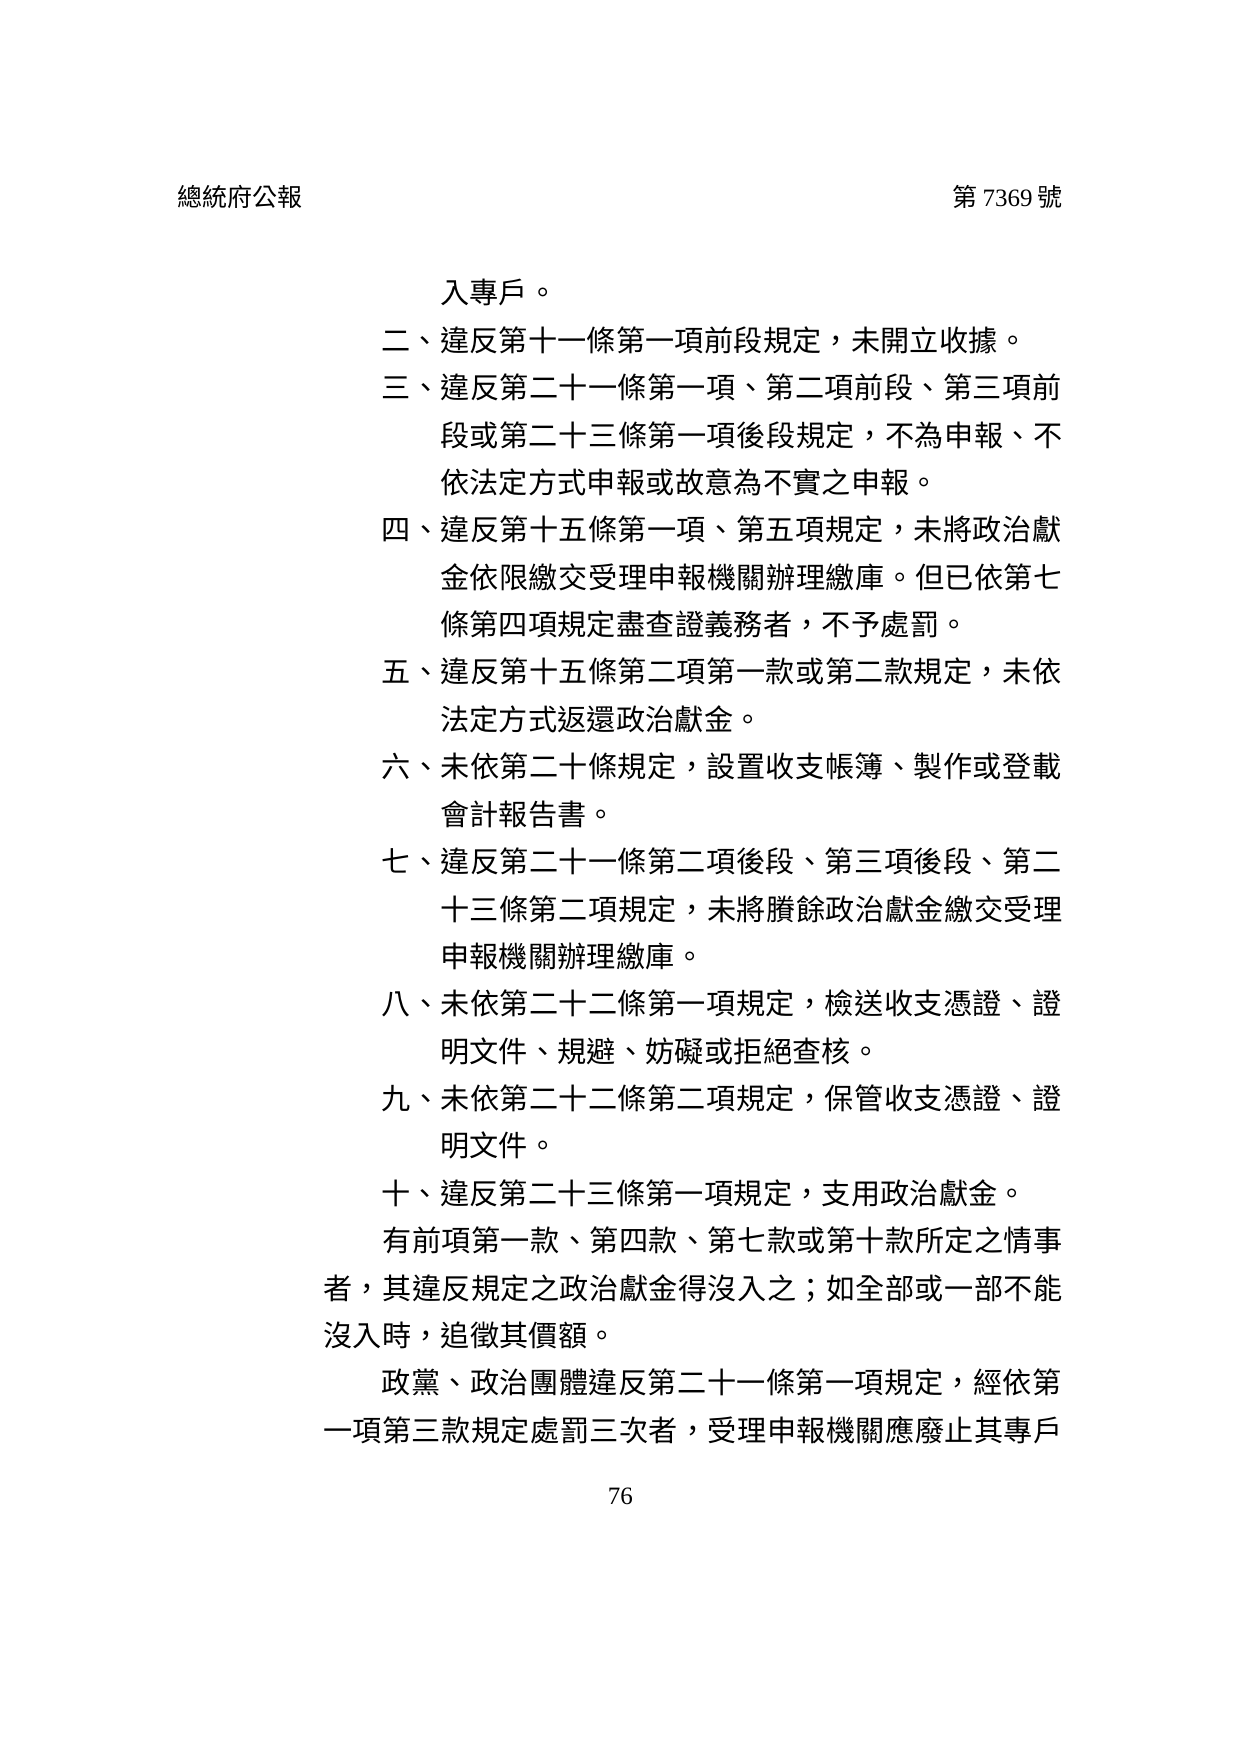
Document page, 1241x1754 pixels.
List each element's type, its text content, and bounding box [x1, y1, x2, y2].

text 政黨、政治團體違反第二十一條第一項規定，經依第一項第三款規定處罰三次者，受理申報機關應廢止其專戶 [323, 1356, 1063, 1451]
text 二、違反第十一條第一項前段規定，未開立收據。 [381, 313, 1063, 361]
text 四、違反第十五條第一項、第五項規定，未將政治獻金依限繳交受理申報機關辦理繳庫。但已依第七條第四項規定盡查證義務者，不予處罰。 [381, 503, 1063, 645]
text 十、違反第二十三條第一項規定，支用政治獻金。 [381, 1166, 1063, 1214]
text 五、違反第十五條第二項第一款或第二款規定，未依法定方式返還政治獻金。 [381, 645, 1063, 740]
text 三、違反第二十一條第一項、第二項前段、第三項前段或第二十三條第一項後段規定，不為申報、不依法定方式申報或故意為不實之申報。 [381, 361, 1063, 503]
text 八、未依第二十二條第一項規定，檢送收支憑證、證明文件、規避、妨礙或拒絕查核。 [381, 977, 1063, 1072]
text 六、未依第二十條規定，設置收支帳簿、製作或登載會計報告書。 [381, 740, 1063, 834]
text 有前項第一款、第四款、第七款或第十款所定之情事者，其違反規定之政治獻金得沒入之；如全部或一部不能沒入時，追徵其價額。 [323, 1214, 1063, 1356]
text 九、未依第二十二條第二項規定，保管收支憑證、證明文件。 [381, 1072, 1063, 1166]
text 入專戶。 [381, 266, 1063, 313]
text 七、違反第二十一條第二項後段、第三項後段、第二十三條第二項規定，未將賸餘政治獻金繳交受理申報機關辦理繳庫。 [381, 834, 1063, 977]
